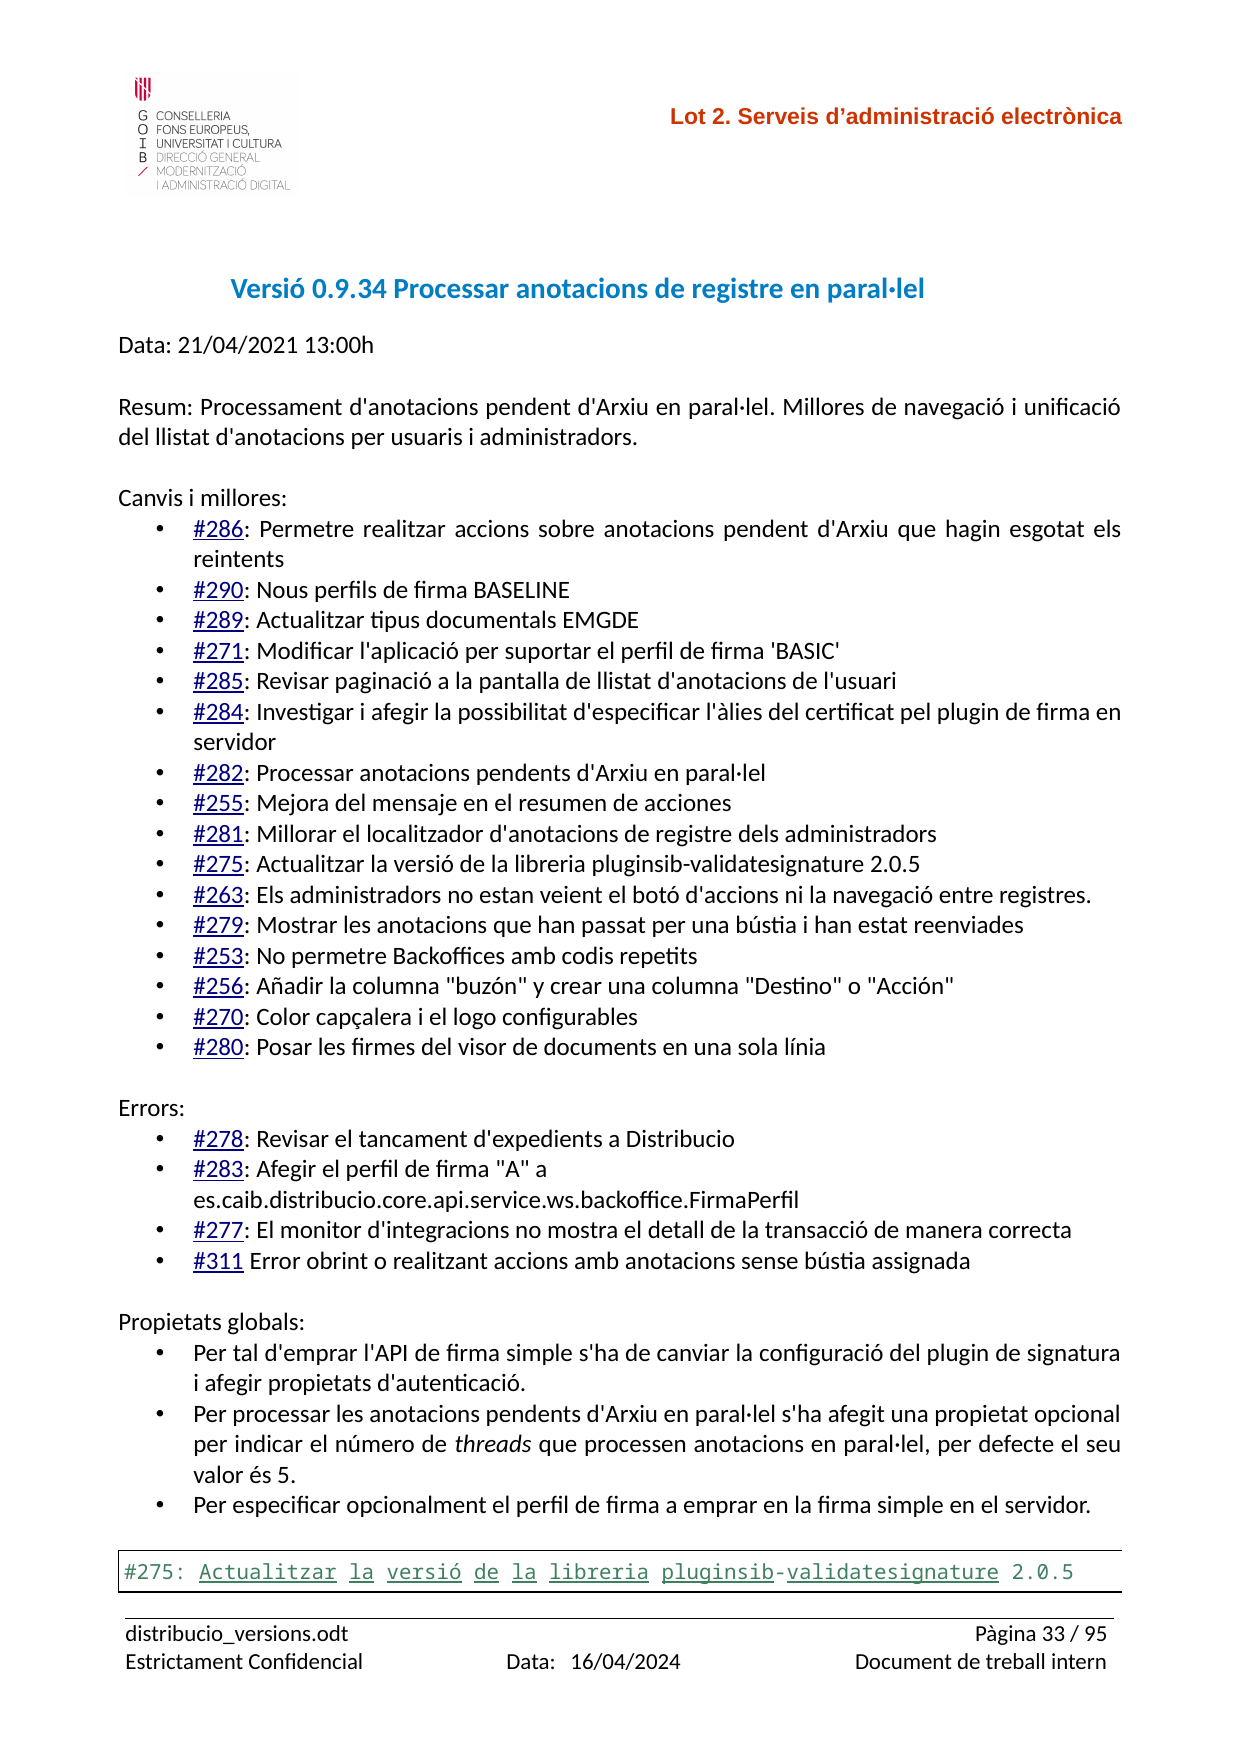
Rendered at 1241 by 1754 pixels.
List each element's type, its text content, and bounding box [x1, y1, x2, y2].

text Errors: [118, 1093, 1122, 1123]
list #282: Processar anotacions pendents d'Arxiu en paral·lel [156, 757, 1122, 787]
list #271: Modificar l'aplicació per suportar el perfil de firma 'BASIC' [156, 635, 1122, 665]
list Per processar les anotacions pendents d'Arxiu en paral·lel s'ha afegit una propietat opcional per indicar el número de threads que processen anotacions en paral·lel, per defecte el seu valor és 5. [156, 1398, 1122, 1489]
text Resum: Processament d'anotacions pendent d'Arxiu en paral·lel. Millores de navegació i unificació del llistat d'anotacions per usuaris i administradors. [118, 391, 1122, 452]
list #290: Nous perfils de firma BASELINE [156, 574, 1122, 604]
list #255: Mejora del mensaje en el resumen de acciones [156, 787, 1122, 818]
list Per tal d'emprar l'API de firma simple s'ha de canviar la configuració del plugin de signatura i afegir propietats d'autenticació. [156, 1337, 1122, 1398]
text Canvis i millores: [118, 482, 1122, 513]
text Data: 21/04/2021 13:00h [118, 329, 1122, 360]
list #284: Investigar i afegir la possibilitat d'especificar l'àlies del certificat pel plugin de firma en servidor [156, 696, 1122, 757]
list #281: Millorar el localitzador d'anotacions de registre dels administradors [156, 818, 1122, 848]
list #256: Añadir la columna "buzón" y crear una columna "Destino" o "Acción" [156, 971, 1122, 1001]
table_header #275: Actualitzar la versió de la libreria pluginsib-validatesignature 2.0.5 [119, 1551, 1122, 1591]
list Per especificar opcionalment el perfil de firma a emprar en la firma simple en el servidor. [156, 1489, 1122, 1520]
list #283: Afegir el perfil de firma "A" a es.caib.distribucio.core.api.service.ws.backoffice.FirmaPerfil [156, 1154, 1122, 1215]
list #275: Actualitzar la versió de la libreria pluginsib-validatesignature 2.0.5 [156, 848, 1122, 879]
list #270: Color capçalera i el logo configurables [156, 1001, 1122, 1032]
subtitle Versió 0.9.34 Processar anotacions de registre en paral·lel [153, 270, 1122, 306]
list #285: Revisar paginació a la pantalla de llistat d'anotacions de l'usuari [156, 665, 1122, 696]
list #253: No permetre Backoffices amb codis repetits [156, 940, 1122, 971]
list #311 Error obrint o realitzant accions amb anotacions sense bústia assignada [156, 1245, 1122, 1276]
list #278: Revisar el tancament d'expedients a Distribucio [156, 1123, 1122, 1154]
list #263: Els administradors no estan veient el botó d'accions ni la navegació entre registres. [156, 879, 1122, 909]
list #289: Actualitzar tipus documentals EMGDE [156, 604, 1122, 635]
list #286: Permetre realitzar accions sobre anotacions pendent d'Arxiu que hagin esgotat els reintents [156, 513, 1122, 574]
picture [126, 70, 299, 197]
text Propietats globals: [118, 1306, 1122, 1337]
list #279: Mostrar les anotacions que han passat per una bústia i han estat reenviades [156, 909, 1122, 940]
list #280: Posar les firmes del visor de documents en una sola línia [156, 1032, 1122, 1062]
list #277: El monitor d'integracions no mostra el detall de la transacció de manera correcta [156, 1215, 1122, 1245]
